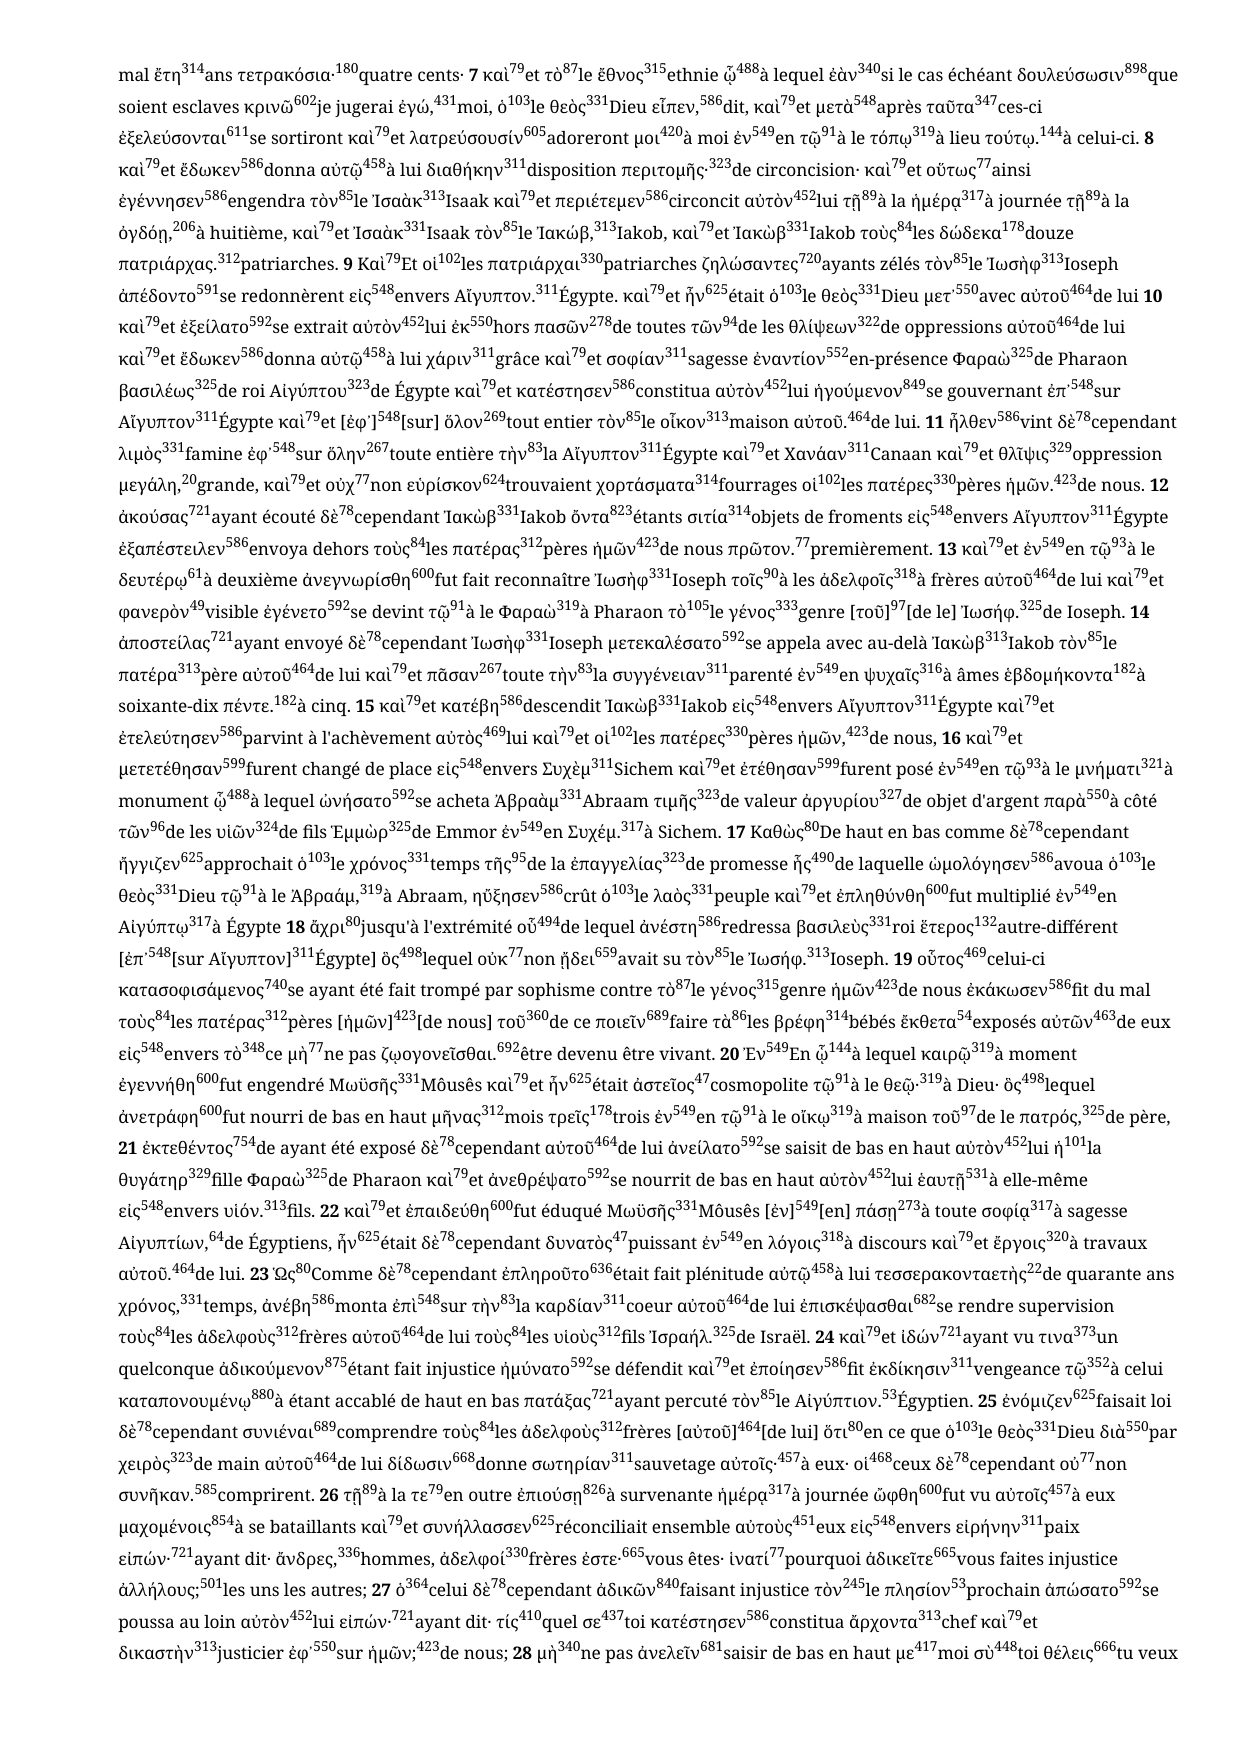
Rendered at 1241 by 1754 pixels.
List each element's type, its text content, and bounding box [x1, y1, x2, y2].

text 1 Εἶπεν586Dit δὲ78cependant ὁ103le ἀρχιερεύς·331chef sacrificateur· εἰ340si ταῦτα365ces-ci οὕτως77ainsi ἔχει;668a; 2 ὁ469celui δὲ78cependant ἔφη·625déclarait· Ἄνδρες336Hommes ἀδελφοὶ336frères καὶ79et πατέρες,336pères, ἀκούσατε.553écoutez. Ὁ103Le θεὸς331Dieu τῆς95de la δόξης323de gloire ὤφθη600fut vu τῷ91à le πατρὶ319à père ἡμῶν423de nous Ἀβραὰμ319à Abraam ὄντι828à étant ἐν549en τῇ89à la Μεσοποταμίᾳ317à Mésopotamie πρὶν80avant ἢ340ou κατοικῆσαι681établir maison d'habitation αὐτὸν452lui ἐν549en Χαρρὰν317à Charran 3 καὶ79et εἶπεν586dit πρὸς548vers αὐτόν·452lui· ἔξελθε554sors ἐκ550hors τῆς95de la γῆς323de terre σου442de toi καὶ79et [ἐκ]550[hors] τῆς95de la συγγενείας323de parenté σου,442de toi, καὶ79et δεῦρο77viens ici εἰς548envers τὴν83la γῆν311terre ἣν478laquelle ἄν340le cas échéant σοι439à toi δείξω.602je montrerai. 4 τότε77alors ἐξελθὼν721ayant sorti ἐκ550hors γῆς323de terre Χαλδαίων324de Chaldéens κατῴκησεν586établit maison d'habitation ἐν549en Χαρράν.317à Charran. κἀκεῖθεν77et de là μετὰ548après τὸ348ce ἀποθανεῖν681mourir loin τὸν85le πατέρα313père αὐτοῦ464de lui μετῴκισεν586maisonna habitation au-delà αὐτὸν452lui εἰς548envers τὴν83la γῆν311terre ταύτην136celle-ci εἰς548envers ἣν478laquelle ὑμεῖς447vous νῦν77maintenant κατοικεῖτε,665vous établissez maison d'habitation, 5 καὶ79et οὐκ77non ἔδωκεν586donna αὐτῷ458à lui κληρονομίαν311héritage ἐν549en αὐτῇ456à elle οὐδὲ79non cependant βῆμα315estrade ποδὸς325de pied καὶ79et ἐπηγγείλατο592se promit δοῦναι681donner αὐτῷ458à lui εἰς548envers κατάσχεσιν311possession αὐτὴν450elle καὶ79et τῷ93à le σπέρματι321à semence αὐτοῦ464de lui μετ᾽548après αὐτόν,452lui, οὐκ77non ὄντος836de étant αὐτῷ458à lui τέκνου.327de enfant. 6 ἐλάλησεν586bavarda δὲ78cependant οὕτως77ainsi ὁ103le θεὸς331Dieu ὅτι80en ce que ἔσται612se sera τὸ105le σπέρμα333semence αὐτοῦ464de lui πάροικον49maisonnant à côté ἐν549en γῇ317à terre ἀλλοτρίᾳ119à d'autruie καὶ79et δουλώσουσιν605esclavageront αὐτὸ454lui καὶ79et κακώσουσιν605feront du mal ἔτη314ans τετρακόσια·180quatre cents· 7 καὶ79et τὸ87le ἔθνος315ethnie ᾧ488à lequel ἐὰν340si le cas échéant δουλεύσωσιν898que soient esclaves κρινῶ602je jugerai ἐγώ,431moi, ὁ103le θεὸς331Dieu εἶπεν,586dit, καὶ79et μετὰ548après ταῦτα347ces-ci ἐξελεύσονται611se sortiront καὶ79et λατρεύσουσίν605adoreront μοι420à moi ἐν549en τῷ91à le τόπῳ319à lieu τούτῳ.144à celui-ci. 8 καὶ79et ἔδωκεν586donna αὐτῷ458à lui διαθήκην311disposition περιτομῆς·323de circoncision· καὶ79et οὕτως77ainsi ἐγέννησεν586engendra τὸν85le Ἰσαὰκ313Isaak καὶ79et περιέτεμεν586circoncit αὐτὸν452lui τῇ89à la ἡμέρᾳ317à journée τῇ89à la ὀγδόῃ,206à huitième, καὶ79et Ἰσαὰκ331Isaak τὸν85le Ἰακώβ,313Iakob, καὶ79et Ἰακὼβ331Iakob τοὺς84les δώδεκα178douze πατριάρχας.312patriarches. 9 Καὶ79Et οἱ102les πατριάρχαι330patriarches ζηλώσαντες720ayants zélés τὸν85le Ἰωσὴφ313Ioseph ἀπέδοντο591se redonnèrent εἰς548envers Αἴγυπτον.311Égypte. καὶ79et ἦν625était ὁ103le θεὸς331Dieu μετ᾽550avec αὐτοῦ464de lui 10 καὶ79et ἐξείλατο592se extrait αὐτὸν452lui ἐκ550hors πασῶν278de toutes τῶν94de les θλίψεων322de oppressions αὐτοῦ464de lui καὶ79et ἔδωκεν586donna αὐτῷ458à lui χάριν311grâce καὶ79et σοφίαν311sagesse ἐναντίον552en-présence Φαραὼ325de Pharaon βασιλέως325de roi Αἰγύπτου323de Égypte καὶ79et κατέστησεν586constitua αὐτὸν452lui ἡγούμενον849se gouvernant ἐπ᾽548sur Αἴγυπτον311Égypte καὶ79et [ἐφ᾽]548[sur] ὅλον269tout entier τὸν85le οἶκον313maison αὐτοῦ.464de lui. 11 ἦλθεν586vint δὲ78cependant λιμὸς331famine ἐφ᾽548sur ὅλην267toute entière τὴν83la Αἴγυπτον311Égypte καὶ79et Χανάαν311Canaan καὶ79et θλῖψις329oppression μεγάλη,20grande, καὶ79et οὐχ77non εὑρίσκον624trouvaient χορτάσματα314fourrages οἱ102les πατέρες330pères ἡμῶν.423de nous. 12 ἀκούσας721ayant écouté δὲ78cependant Ἰακὼβ331Iakob ὄντα823étants σιτία314objets de froments εἰς548envers Αἴγυπτον311Égypte ἐξαπέστειλεν586envoya dehors τοὺς84les πατέρας312pères ἡμῶν423de nous πρῶτον.77premièrement. 13 καὶ79et ἐν549en τῷ93à le δευτέρῳ61à deuxième ἀνεγνωρίσθη600fut fait reconnaître Ἰωσὴφ331Ioseph τοῖς90à les ἀδελφοῖς318à frères αὐτοῦ464de lui καὶ79et φανερὸν49visible ἐγένετο592se devint τῷ91à le Φαραὼ319à Pharaon τὸ105le γένος333genre [τοῦ]97[de le] Ἰωσήφ.325de Ioseph. 14 ἀποστείλας721ayant envoyé δὲ78cependant Ἰωσὴφ331Ioseph μετεκαλέσατο592se appela avec au-delà Ἰακὼβ313Iakob τὸν85le πατέρα313père αὐτοῦ464de lui καὶ79et πᾶσαν267toute τὴν83la συγγένειαν311parenté ἐν549en ψυχαῖς316à âmes ἑβδομήκοντα182à soixante-dix πέντε.182à cinq. 15 καὶ79et κατέβη586descendit Ἰακὼβ331Iakob εἰς548envers Αἴγυπτον311Égypte καὶ79et ἐτελεύτησεν586parvint à l'achèvement αὐτὸς469lui καὶ79et οἱ102les πατέρες330pères ἡμῶν,423de nous, 16 καὶ79et μετετέθησαν599furent changé de place εἰς548envers Συχὲμ311Sichem καὶ79et ἐτέθησαν599furent posé ἐν549en τῷ93à le μνήματι321à monument ᾧ488à lequel ὠνήσατο592se acheta Ἀβραὰμ331Abraam τιμῆς323de valeur ἀργυρίου327de objet d'argent παρὰ550à côté τῶν96de les υἱῶν324de fils Ἑμμὼρ325de Emmor ἐν549en Συχέμ.317à Sichem. 17 Καθὼς80De haut en bas comme δὲ78cependant ἤγγιζεν625approchait ὁ103le χρόνος331temps τῆς95de la ἐπαγγελίας323de promesse ἧς490de laquelle ὡμολόγησεν586avoua ὁ103le θεὸς331Dieu τῷ91à le Ἀβραάμ,319à Abraam, ηὔξησεν586crût ὁ103le λαὸς331peuple καὶ79et ἐπληθύνθη600fut multiplié ἐν549en Αἰγύπτῳ317à Égypte 18 ἄχρι80jusqu'à l'extrémité οὗ494de lequel ἀνέστη586redressa βασιλεὺς331roi ἕτερος132autre-différent [ἐπ᾽548[sur Αἴγυπτον]311Égypte] ὃς498lequel οὐκ77non ᾔδει659avait su τὸν85le Ἰωσήφ.313Ioseph. 19 οὗτος469celui-ci κατασοφισάμενος740se ayant été fait trompé par sophisme contre τὸ87le γένος315genre ἡμῶν423de nous ἐκάκωσεν586fit du mal τοὺς84les πατέρας312pères [ἡμῶν]423[de nous] τοῦ360de ce ποιεῖν689faire τὰ86les βρέφη314bébés ἔκθετα54exposés αὐτῶν463de eux εἰς548envers τὸ348ce μὴ77ne pas ζῳογονεῖσθαι.692être devenu être vivant. 20 Ἐν549En ᾧ144à lequel καιρῷ319à moment ἐγεννήθη600fut engendré Μωϋσῆς331Môusês καὶ79et ἦν625était ἀστεῖος47cosmopolite τῷ91à le θεῷ·319à Dieu· ὃς498lequel ἀνετράφη600fut nourri de bas en haut μῆνας312mois τρεῖς178trois ἐν549en τῷ91à le οἴκῳ319à maison τοῦ97de le πατρός,325de père, 21 ἐκτεθέντος754de ayant été exposé δὲ78cependant αὐτοῦ464de lui ἀνείλατο592se saisit de bas en haut αὐτὸν452lui ἡ101la θυγάτηρ329fille Φαραὼ325de Pharaon καὶ79et ἀνεθρέψατο592se nourrit de bas en haut αὐτὸν452lui ἑαυτῇ531à elle-même εἰς548envers υἱόν.313fils. 22 καὶ79et ἐπαιδεύθη600fut éduqué Μωϋσῆς331Môusês [ἐν]549[en] πάσῃ273à toute σοφίᾳ317à sagesse Αἰγυπτίων,64de Égyptiens, ἦν625était δὲ78cependant δυνατὸς47puissant ἐν549en λόγοις318à discours καὶ79et ἔργοις320à travaux αὐτοῦ.464de lui. 23 Ὡς80Comme δὲ78cependant ἐπληροῦτο636était fait plénitude αὐτῷ458à lui τεσσερακονταετὴς22de quarante ans χρόνος,331temps, ἀνέβη586monta ἐπὶ548sur τὴν83la καρδίαν311coeur αὐτοῦ464de lui ἐπισκέψασθαι682se rendre supervision τοὺς84les ἀδελφοὺς312frères αὐτοῦ464de lui τοὺς84les υἱοὺς312fils Ἰσραήλ.325de Israël. 24 καὶ79et ἰδών721ayant vu τινα373un quelconque ἀδικούμενον875étant fait injustice ἠμύνατο592se défendit καὶ79et ἐποίησεν586fit ἐκδίκησιν311vengeance τῷ352à celui καταπονουμένῳ880à étant accablé de haut en bas πατάξας721ayant percuté τὸν85le Αἰγύπτιον.53Égyptien. 25 ἐνόμιζεν625faisait loi δὲ78cependant συνιέναι689comprendre τοὺς84les ἀδελφοὺς312frères [αὐτοῦ]464[de lui] ὅτι80en ce que ὁ103le θεὸς331Dieu διὰ550par χειρὸς323de main αὐτοῦ464de lui δίδωσιν668donne σωτηρίαν311sauvetage αὐτοῖς·457à eux· οἱ468ceux δὲ78cependant οὐ77non συνῆκαν.585comprirent. 26 τῇ89à la τε79en outre ἐπιούσῃ826à survenante ἡμέρᾳ317à journée ὤφθη600fut vu αὐτοῖς457à eux μαχομένοις854à se bataillants καὶ79et συνήλλασσεν625réconciliait ensemble αὐτοὺς451eux εἰς548envers εἰρήνην311paix εἰπών·721ayant dit· ἄνδρες,336hommes, ἀδελφοί330frères ἐστε·665vous êtes· ἱνατί77pourquoi ἀδικεῖτε665vous faites injustice ἀλλήλους;501les uns les autres; 27 ὁ364celui δὲ78cependant ἀδικῶν840faisant injustice τὸν245le πλησίον53prochain ἀπώσατο592se poussa au loin αὐτὸν452lui εἰπών·721ayant dit· τίς410quel σε437toi κατέστησεν586constitua ἄρχοντα313chef καὶ79et δικαστὴν313justicier ἐφ᾽550sur ἡμῶν;423de nous; 28 μὴ340ne pas ἀνελεῖν681saisir de bas en haut με417moi σὺ448toi θέλεις666tu veux ὃν295lequel τρόπον313manière ἀνεῖλες584tu saisis de bas en haut ἐχθὲς77hier τὸν85le Αἰγύπτιον;53Égyptien; 29 ἔφυγεν586fuit δὲ78cependant Μωϋσῆς331Môusês ἐν549en τῷ91à le λόγῳ319à discours τούτῳ144à celui-ci καὶ79et ἐγένετο592se devint πάροικος47maisonnant à côté ἐν549en γῇ317à terre Μαδιάμ,325de Madiam, οὗ77où ἐγέννησεν586engendra υἱοὺς312fils δύο.178deux. 30 Καὶ79Et πληρωθέντων755de ayants étés faits plénitude ἐτῶν326de ans τεσσεράκοντα192de quarante ὤφθη600fut vu αὐτῷ458à lui ἐν549en τῇ89à la ἐρήμῳ57à déserte τοῦ99de le ὄρους327de montagne Σινᾶ327de Sinaï ἄγγελος331ange ἐν549en φλογὶ317à flamme πυρὸς327de feu βάτου.323de buisson de ronce. 31 ὁ103le δὲ78cependant Μωϋσῆς331Môusês ἰδὼν721ayant vu ἐθαύμασεν586étonna τὸ87le ὅραμα,315vision, προσερχομένου861de se venant vers δὲ78cependant αὐτοῦ464de lui κατανοῆσαι681intelliger complètement ἐγένετο592se devint φωνὴ329voix κυρίου·325de Maître· 32 ἐγὼ431moi ὁ103le θεὸς331Dieu τῶν96de les πατέρων324de pères σου,442de toi, ὁ103le θεὸς331Dieu Ἀβραὰμ325de Abraam καὶ79et Ἰσαὰκ325de Isaak καὶ79et Ἰακώβ.325de Iakob. ἔντρομος47tremblant au dedans δὲ78cependant γενόμενος740se ayant devenu Μωϋσῆς331Môusês οὐκ77non ἐτόλμα625osait κατανοῆσαι.681intelliger complètement. 33 εἶπεν586dit δὲ78cependant αὐτῷ458à lui ὁ103le κύριος·331Maître· λῦσον554délie τὸ87le ὑπόδημα315soulier τῶν96de les ποδῶν324de pieds σου,442de toi, ὁ103le γὰρ79car τόπος331lieu ἐφ᾽549sur ᾧ486à lequel ἕστηκας640tu as dressé γῆ329terre ἁγία20sainte ἐστίν.668est. 34 ἰδὼν721ayant vu εἶδον582je vis τὴν83la κάκωσιν311maltraitance τοῦ97de le λαοῦ325de peuple μου424de moi τοῦ358de celui ἐν549en Αἰγύπτῳ317à Égypte καὶ79et τοῦ97de le στεναγμοῦ325de soupir αὐτῶν463de eux ἤκουσα,582j'écoutai, καὶ79et κατέβην582je descendis ἐξελέσθαι682se extraire αὐτούς·451eux· καὶ79et νῦν77maintenant δεῦρο77viens ici ἀποστείλω895que j'envoie σε437toi εἰς548envers Αἴγυπτον.311Égypte. 35 Τοῦτον346Celui-ci τὸν85le Μωϋσῆν313Môusês ὃν480lequel ἠρνήσαντο591se nièrent εἰπόντες·720ayants dits· τίς410quel σε437toi κατέστησεν586constitua ἄρχοντα313chef καὶ79et δικαστήν;313justicier; τοῦτον346celui-ci ὁ103le θεὸς331Dieu [καὶ]79[et] ἄρχοντα313chef καὶ79et λυτρωτὴν313rançonneur ἀπέσταλκεν642a envoyé σὺν549avec χειρὶ317à main ἀγγέλου325de ange τοῦ358de celui ὀφθέντος754de ayant été vu αὐτῷ458à lui ἐν549en τῇ89à la βάτῳ.317à buisson de ronce. 36 οὗτος364celui-ci ἐξήγαγεν586conduisit dehors αὐτοὺς451eux ποιήσας721ayant fait τέρατα314prodiges καὶ79et σημεῖα314signes ἐν549en γῇ317à terre Αἰγύπτῳ317à Égypte καὶ79et ἐν549en ἐρυθρᾷ8à Rouge θαλάσσῃ317à mer καὶ79et ἐν549en τῇ89à la ἐρήμῳ57à déserte ἔτη314ans τεσσεράκοντα.180quarante. 37 οὗτός364celui-ci ἐστιν668est ὁ103le Μωϋσῆς331Môusês ὁ364celui εἴπας721ayant dit τοῖς90à les υἱοῖς318à fils Ἰσραήλ·325de Israël· προφήτην313prophète ὑμῖν438à vous ἀναστήσει606redressera ὁ103le θεὸς331Dieu ἐκ550hors τῶν96de les ἀδελφῶν324de frères ὑμῶν441de vous ὡς80comme ἐμέ.417moi. 38 οὗτός364celui-ci ἐστιν668est ὁ364celui γενόμενος740se ayant devenu ἐν549en τῇ89à la ἐκκλησίᾳ317à église ἐν549en τῇ89à la ἐρήμῳ57à déserte μετὰ550avec τοῦ97de le ἀγγέλου325de ange τοῦ358de celui λαλοῦντος834de bavardant αὐτῷ458à lui ἐν549en τῷ93à le ὄρει321à montagne Σινᾶ321à Sinaï καὶ79et τῶν96de les πατέρων324de pères ἡμῶν,423de nous, ὃς498lequel ἐδέξατο592se accepta λόγια314logions ζῶντα823vivants δοῦναι681donner ἡμῖν,419à nous, 39 ᾧ486à lequel οὐκ77non ἠθέλησαν585voulurent ὑπήκοοι46écoutants en soumissions γενέσθαι682se devenir οἱ102les πατέρες330pères ἡμῶν,423de nous, ἀλλ᾽79mais ἀπώσαντο591se poussèrent au loin καὶ79et ἐστράφησαν599furent tourné ἐν549en ταῖς88à les καρδίαις316à coeurs αὐτῶν463de eux εἰς548envers Αἴγυπτον311Égypte 40 εἰπόντες720ayants dits τῷ91à le Ἀαρών·319à Aaron· ποίησον554fais ἡμῖν419à nous θεοὺς312dieux οἳ497lesquels προπορεύσονται611se marcheront en avant ἡμῶν·423de nous· ὁ103le γὰρ79car Μωϋσῆς331Môusês οὗτος,156celui-ci, ὃς498lequel ἐξήγαγεν586conduisit dehors ἡμᾶς416nous ἐκ550hors γῆς323de terre Αἰγύπτου,323de Égypte, οὐκ77non οἴδαμεν637nous avons su τί412quel ἐγένετο592se devint αὐτῷ.458à lui. 41 καὶ79et ἐμοσχοποίησαν585firent un veau ἐν549en ταῖς88à les ἡμέραις316à journées ἐκείναις141à celles-là καὶ79et ἀνήγαγον585conduisirent de bas en haut θυσίαν311sacrifice τῷ93à le εἰδώλῳ321à idole καὶ79et εὐφραίνοντο635étaient réjoui ἐν549en τοῖς92à les ἔργοις320à travaux τῶν94de les χειρῶν322de mains αὐτῶν.463de eux. 42 ἔστρεψεν586tourna δὲ78cependant ὁ103le θεὸς331Dieu καὶ79et παρέδωκεν586transmit αὐτοὺς451eux λατρεύειν689adorer τῇ89à la στρατιᾷ317à armée de soldats τοῦ97de le οὐρανοῦ325de ciel καθὼς77de haut en bas comme γέγραπται654a été graphé ἐν549en βίβλῳ317à bible τῶν96de les προφητῶν·324de prophètes· μὴ340ne pas σφάγια314victimes καὶ79et θυσίας310sacrifices προσηνέγκατέ583vous apportâtes μοι420à moi ἔτη314ans τεσσεράκοντα180quarante ἐν549en τῇ89à la ἐρήμῳ,57à déserte, οἶκος337maison Ἰσραήλ;325de Israël; 43 καὶ79et ἀνελάβετε583vous prîtes de bas en haut τὴν83la σκηνὴν311tente τοῦ97de le Μόλοχ325de Moloch καὶ79et τὸ87le ἄστρον315astre τοῦ97de le θεοῦ325de Dieu [ὑμῶν]441[de vous] Ῥαιφάν,325de Raiphân, τοὺς84les τύπους312modèles frappés οὓς479lesquels ἐποιήσατε583vous fîtes προσκυνεῖν689prosterner vers αὐτοῖς,457à eux, καὶ79et μετοικιῶ602je maisonnerai habitation au-delà ὑμᾶς436vous ἐπέκεινα552sur le delà Βαβυλῶνος.323de Babylone. 44 Ἡ101La σκηνὴ329tente τοῦ99de le μαρτυρίου327de témoignage ἦν625était τοῖς90à les πατράσιν318à pères ἡμῶν423de nous ἐν549en τῇ89à la ἐρήμῳ57à déserte καθὼς77de haut en bas comme διετάξατο592se ordonna au-travers ὁ364celui λαλῶν840bavardant τῷ91à le Μωϋσῇ319à Môusês ποιῆσαι681faire αὐτὴν450elle κατὰ548selon τὸν85le τύπον313modèle frappé ὃν480lequel ἑωράκει·659avait vu· 45 ἣν478laquelle καὶ77aussi εἰσήγαγον585conduisirent à l'intérieur διαδεξάμενοι739se ayants succédés οἱ102les πατέρες330pères ἡμῶν423de nous μετὰ550avec Ἰησοῦ325de Iésous ἐν549en τῇ89à la κατασχέσει317à possession τῶν98de les ἐθνῶν,326de ethnies, ὧν493de lesquels ἐξῶσεν586expulsa ὁ103le θεὸς331Dieu ἀπὸ550au loin προσώπου327de face τῶν96de les πατέρων324de pères ἡμῶν423de nous ἕως552jusqu'à ce que τῶν94de les ἡμερῶν322de journées Δαυίδ,325de Dauid, 46 ὃς498lequel εὗρεν586trouva χάριν311grâce ἐνώπιον552en devant τοῦ97de le θεοῦ325de Dieu καὶ79et ᾐτήσατο592se demanda εὑρεῖν681trouver σκήνωμα315campement τῷ91à le οἴκῳ319à maison Ἰακώβ.325de Iakob. 47 Σολομὼν331Solomon δὲ78cependant οἰκοδόμησεν586édifia en maison αὐτῷ458à lui οἶκον.313maison. 48 ἀλλ᾽79mais οὐχ77non ὁ103le ὕψιστος71très haut ἐν549en χειροποιήτοις58à faits de mains κατοικεῖ,668établit maison d'habitation, καθὼς80de haut en bas comme ὁ103le προφήτης331prophète λέγει·668dit· 49 ὁ103le οὐρανός331ciel μοι420à moi θρόνος,331trône, ἡ101la δὲ78cependant γῆ329terre ὑποπόδιον333sous-pied τῶν96de les ποδῶν324de pieds μου·424de moi· ποῖον162quel οἶκον313maison οἰκοδομήσετέ603vous édifierez en maison μοι,420à moi, λέγει668dit κύριος,331Maître, ἢ79ou τίς174quel τόπος331lieu τῆς95de la καταπαύσεώς323de pause de haut en bas μου;424de moi; 50 οὐχὶ340non pas ἡ101la χείρ329main μου424de moi ἐποίησεν586fit ταῦτα347ces-ci πάντα;270tous; 51 Σκληροτράχηλοι75De cous durs καὶ79et ἀπερίτμητοι75incirconcis καρδίαις316à coeurs καὶ79et τοῖς92à les ὠσίν,320à oreilles, ὑμεῖς447vous ἀεὶ77toujours τῷ93à le πνεύματι321à souffle τῷ93à le ἁγίῳ12à saint ἀντιπίπτετε665vous tombez contre ὡς80comme οἱ102les πατέρες330pères ὑμῶν441de vous καὶ77aussi ὑμεῖς.447vous. 52 τίνα397quel τῶν96de les προφητῶν324de prophètes οὐκ77non ἐδίωξαν585poursuivirent οἱ102les πατέρες330pères ὑμῶν;441de vous; καὶ79et ἀπέκτειναν585tuèrent catégoriquement τοὺς345ceux προκαταγγείλαντας706ayants annoncés de haut en bas d'avance περὶ550autour τῆς95de la ἐλεύσεως323de venue τοῦ97de le δικαίου,65de juste, οὗ492de lequel νῦν77maintenant ὑμεῖς447vous προδόται330traîtres καὶ79et φονεῖς330meurtriers ἐγένεσθε,589vous vous devîntes, 53 οἵτινες497lesquels des quelconques ἐλάβετε583vous prîtes τὸν85le νόμον313loi εἰς548envers διαταγὰς310commandes traversantes ἀγγέλων324de anges καὶ79et οὐκ77non ἐφυλάξατε.583vous gardiennâtes. 54 Ἀκούοντες839Écoutants δὲ78cependant ταῦτα347ces-ci διεπρίοντο635étaient scié au travers ταῖς88à les καρδίαις316à coeurs αὐτῶν463de eux καὶ79et ἔβρυχον624grinçaient τοὺς244les ὀδόντας312dents ἐπ᾽548sur αὐτόν.452lui. 55 ὑπάρχων840subsistant δὲ78cependant πλήρης47de plénitude πνεύματος327de souffle ἁγίου18de saint ἀτενίσας721ayant regardé fixement εἰς548envers τὸν85le οὐρανὸν313ciel εἶδεν586vit δόξαν311gloire θεοῦ325de Dieu καὶ79et Ἰησοῦν313Iésous ἑστῶτα770ayant dressé ἐκ550hors δεξιῶν66de droits τοῦ97de le θεοῦ325de Dieu 56 καὶ79et εἶπεν·586dit· ἰδοὺ306voici θεωρῶ664j'observe τοὺς84les οὐρανοὺς312cieux διηνοιγμένους795ayants étés entrouverts καὶ79et τὸν85le υἱὸν313fils τοῦ97de le ἀνθρώπου325de être humain ἐκ550hors δεξιῶν66de droits ἑστῶτα770ayant dressé τοῦ97de le θεοῦ.325de Dieu. 57 κράξαντες720ayants croassés δὲ78cependant φωνῇ317à voix μεγάλῃ8à grande συνέσχον585tinrent ensemble τὰ86les ὦτα314oreilles αὐτῶν463de eux καὶ79et ὥρμησαν585ruèrent ὁμοθυμαδὸν77en même fureur ἐπ᾽548sur αὐτὸν452lui 58 καὶ79et ἐκβαλόντες720ayants éjectés ἔξω552au-dehors τῆς95de la πόλεως323de cité ἐλιθοβόλουν.624jetaient des pierres. καὶ79et οἱ102les μάρτυρες330témoins ἀπέθεντο591se déposèrent τὰ86les ἱμάτια314himations αὐτῶν463de eux παρὰ548à côté τοὺς84les πόδας312pieds νεανίου325de adolescent καλουμένου885de étant appelé Σαύλου,325de Saul, 59 καὶ79et ἐλιθοβόλουν624jetaient des pierres τὸν85le Στέφανον313Stephanos ἐπικαλούμενον849se surnommant καὶ79et λέγοντα·822disant· κύριε337Maître Ἰησοῦ,337Iésous, δέξαι558te accepte τὸ87le πνεῦμά315souffle μου.424de moi. 60 θεὶς721ayant posé δὲ78cependant τὰ246les γόνατα314genoux ἔκραξεν586croassa φωνῇ317à voix μεγάλῃ·8à grande· κύριε,337Maître, μὴ77ne pas στήσῃς897que tu dresses αὐτοῖς457à eux ταύτην136celle-ci τὴν83la ἁμαρτίαν.311faute. καὶ79et τοῦτο348ce-ci εἰπὼν721ayant dit ἐκοιμήθη.600fut mis au coucher. [118, 59, 1181, 1665]
